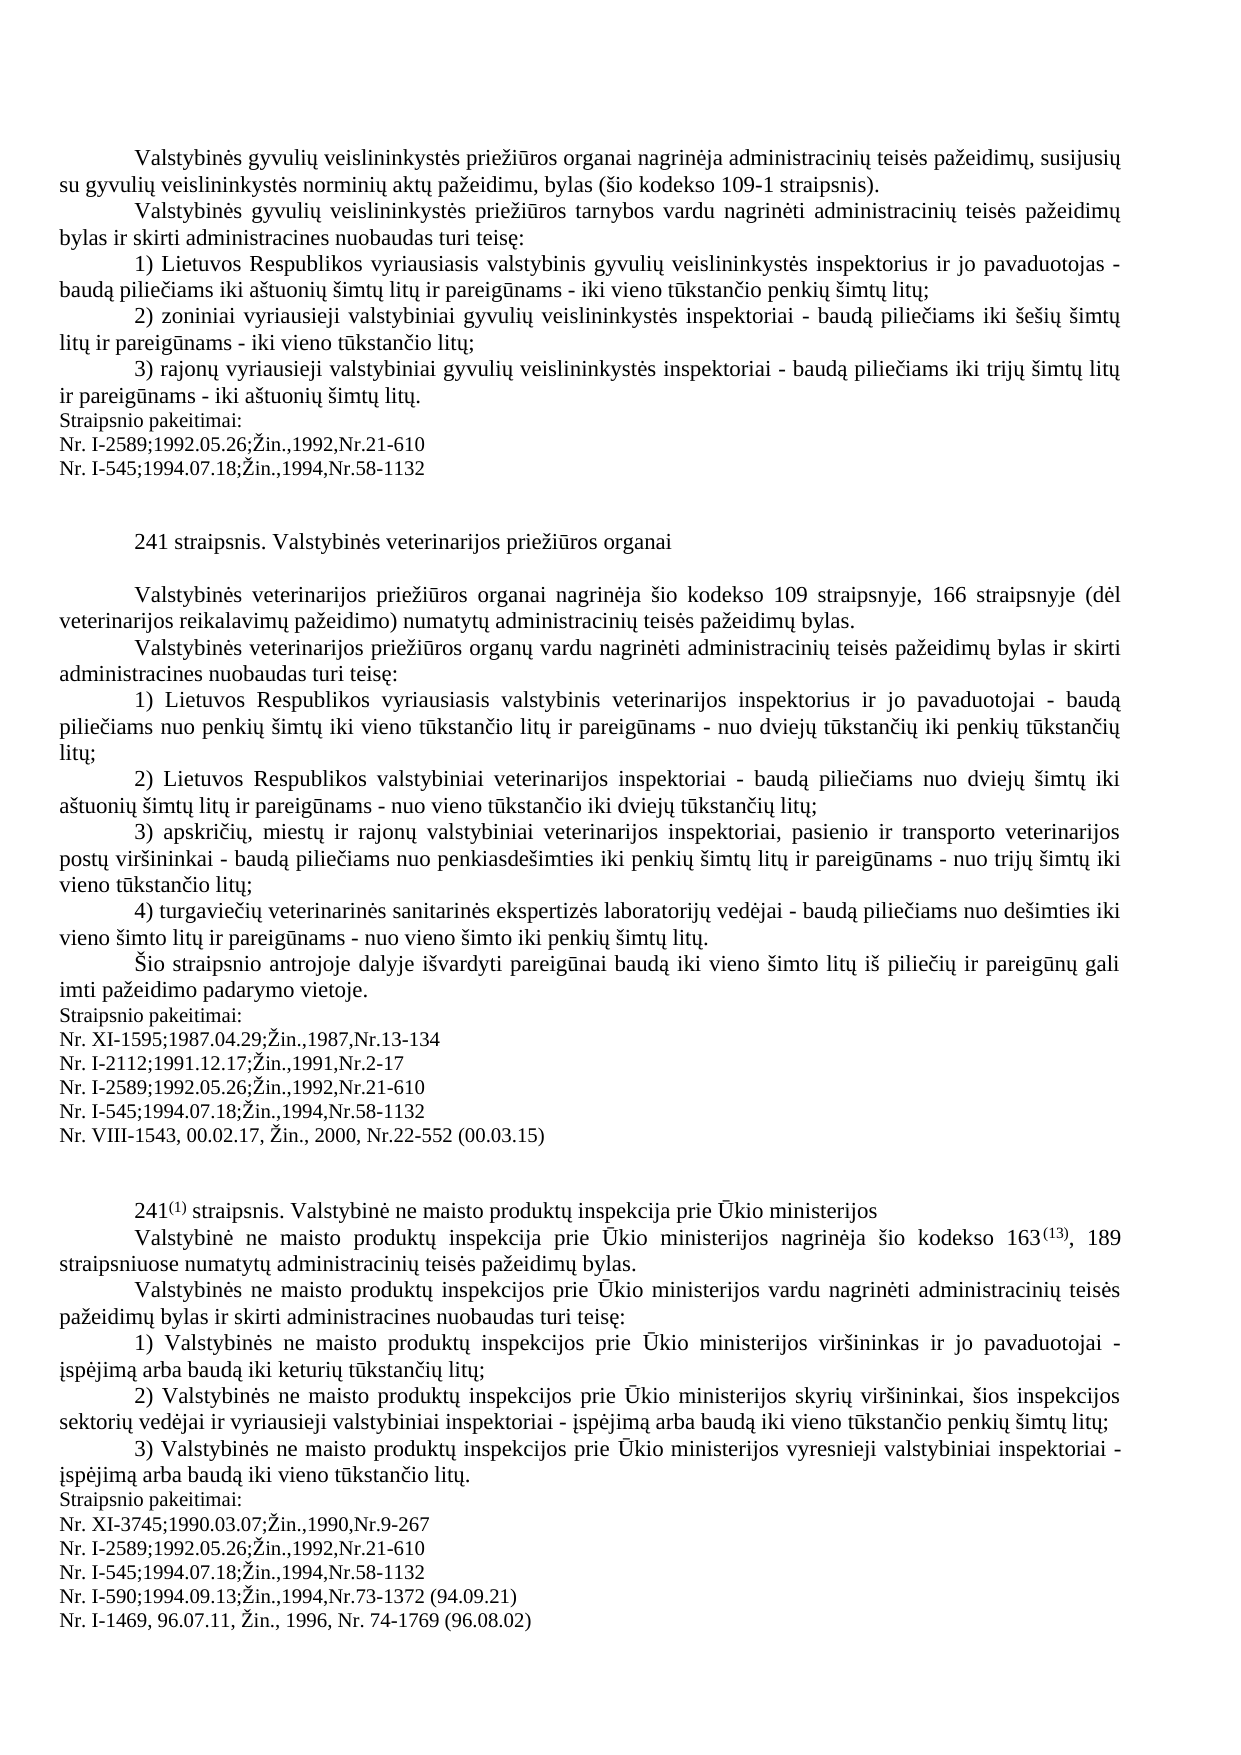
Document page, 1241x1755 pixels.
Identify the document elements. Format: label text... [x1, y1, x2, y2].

text Nr. I-590;1994.09.13;Žin.,1994,Nr.73-1372 (94.09.21) [59, 1584, 1122, 1608]
text 1) Valstybinės ne maisto produktų inspekcijos prie Ūkio ministerijos viršininkas ir jo pavaduotojai - įspėjimą arba baudą iki keturių tūkstančių litų; [59, 1329, 1121, 1382]
text Straipsnio pakeitimai: [59, 408, 1122, 432]
text Nr. XI-1595;1987.04.29;Žin.,1987,Nr.13-134 [59, 1027, 1122, 1051]
text Valstybinės gyvulių veislininkystės priežiūros tarnybos vardu nagrinėti administracinių teisės pažeidimų bylas ir skirti administracines nuobaudas turi teisę: [59, 197, 1122, 250]
text 3) Valstybinės ne maisto produktų inspekcijos prie Ūkio ministerijos vyresnieji valstybiniai inspektoriai - įspėjimą arba baudą iki vieno tūkstančio litų. [59, 1435, 1122, 1487]
text 2) Valstybinės ne maisto produktų inspekcijos prie Ūkio ministerijos skyrių viršininkai, šios inspekcijos sektorių vedėjai ir vyriausieji valstybiniai inspektoriai - įspėjimą arba baudą iki vieno tūkstančio penkių šimtų litų; [59, 1382, 1121, 1435]
text Nr. I-545;1994.07.18;Žin.,1994,Nr.58-1132 [59, 456, 1122, 480]
text Nr. I-1469, 96.07.11, Žin., 1996, Nr. 74-1769 (96.08.02) [59, 1608, 1122, 1632]
text 3) apskričių, miestų ir rajonų valstybiniai veterinarijos inspektoriai, pasienio ir transporto veterinarijos postų viršininkai - baudą piliečiams nuo penkiasdešimties iki penkių šimtų litų ir pareigūnams - nuo trijų šimtų iki vieno tūkstančio litų; [59, 818, 1122, 897]
text Nr. XI-3745;1990.03.07;Žin.,1990,Nr.9-267 [59, 1511, 1122, 1536]
text Šio straipsnio antrojoje dalyje išvardyti pareigūnai baudą iki vieno šimto litų iš piliečių ir pareigūnų gali imti pažeidimo padarymo vietoje. [59, 950, 1122, 1003]
text Valstybinė ne maisto produktų inspekcija prie Ūkio ministerijos nagrinėja šio kodekso 163(13), 189 straipsniuose numatytų administracinių teisės pažeidimų bylas. [59, 1224, 1121, 1277]
text 2) zoniniai vyriausieji valstybiniai gyvulių veislininkystės inspektoriai - baudą piliečiams iki šešių šimtų litų ir pareigūnams - iki vieno tūkstančio litų; [59, 303, 1122, 355]
text Valstybinės veterinarijos priežiūros organų vardu nagrinėti administracinių teisės pažeidimų bylas ir skirti administracines nuobaudas turi teisę: [59, 634, 1122, 686]
text 3) rajonų vyriausieji valstybiniai gyvulių veislininkystės inspektoriai - baudą piliečiams iki trijų šimtų litų ir pareigūnams - iki aštuonių šimtų litų. [59, 355, 1122, 408]
text Nr. I-2589;1992.05.26;Žin.,1992,Nr.21-610 [59, 1075, 1122, 1099]
text Nr. I-545;1994.07.18;Žin.,1994,Nr.58-1132 [59, 1099, 1122, 1123]
text 1) Lietuvos Respublikos vyriausiasis valstybinis veterinarijos inspektorius ir jo pavaduotojai - baudą piliečiams nuo penkių šimtų iki vieno tūkstančio litų ir pareigūnams - nuo dviejų tūkstančių iki penkių tūkstančių litų; [59, 686, 1122, 766]
text Nr. I-2112;1991.12.17;Žin.,1991,Nr.2-17 [59, 1051, 1122, 1075]
text Valstybinės veterinarijos priežiūros organai nagrinėja šio kodekso 109 straipsnyje, 166 straipsnyje (dėl veterinarijos reikalavimų pažeidimo) numatytų administracinių teisės pažeidimų bylas. [59, 581, 1122, 634]
text 2) Lietuvos Respublikos valstybiniai veterinarijos inspektoriai - baudą piliečiams nuo dviejų šimtų iki aštuonių šimtų litų ir pareigūnams - nuo vieno tūkstančio iki dviejų tūkstančių litų; [59, 766, 1122, 818]
text Straipsnio pakeitimai: [59, 1487, 1122, 1511]
text Straipsnio pakeitimai: [59, 1003, 1122, 1027]
text 241 straipsnis. Valstybinės veterinarijos priežiūros organai [59, 528, 1122, 555]
text 241(1) straipsnis. Valstybinė ne maisto produktų inspekcija prie Ūkio ministerijos [134, 1197, 1121, 1224]
text Nr. I-545;1994.07.18;Žin.,1994,Nr.58-1132 [59, 1559, 1122, 1584]
text Nr. I-2589;1992.05.26;Žin.,1992,Nr.21-610 [59, 432, 1122, 456]
text 1) Lietuvos Respublikos vyriausiasis valstybinis gyvulių veislininkystės inspektorius ir jo pavaduotojas -baudą piliečiams iki aštuonių šimtų litų ir pareigūnams - iki vieno tūkstančio penkių šimtų litų; [59, 250, 1122, 303]
text 4) turgaviečių veterinarinės sanitarinės ekspertizės laboratorijų vedėjai - baudą piliečiams nuo dešimties iki vieno šimto litų ir pareigūnams - nuo vieno šimto iki penkių šimtų litų. [59, 897, 1122, 950]
text Valstybinės ne maisto produktų inspekcijos prie Ūkio ministerijos vardu nagrinėti administracinių teisės pažeidimų bylas ir skirti administracines nuobaudas turi teisę: [59, 1277, 1121, 1329]
text Nr. I-2589;1992.05.26;Žin.,1992,Nr.21-610 [59, 1536, 1122, 1559]
text Nr. VIII-1543, 00.02.17, Žin., 2000, Nr.22-552 (00.03.15) [59, 1123, 1122, 1147]
text Valstybinės gyvulių veislininkystės priežiūros organai nagrinėja administracinių teisės pažeidimų, susijusių su gyvulių veislininkystės norminių aktų pažeidimu, bylas (šio kodekso 109-1 straipsnis). [59, 144, 1122, 197]
